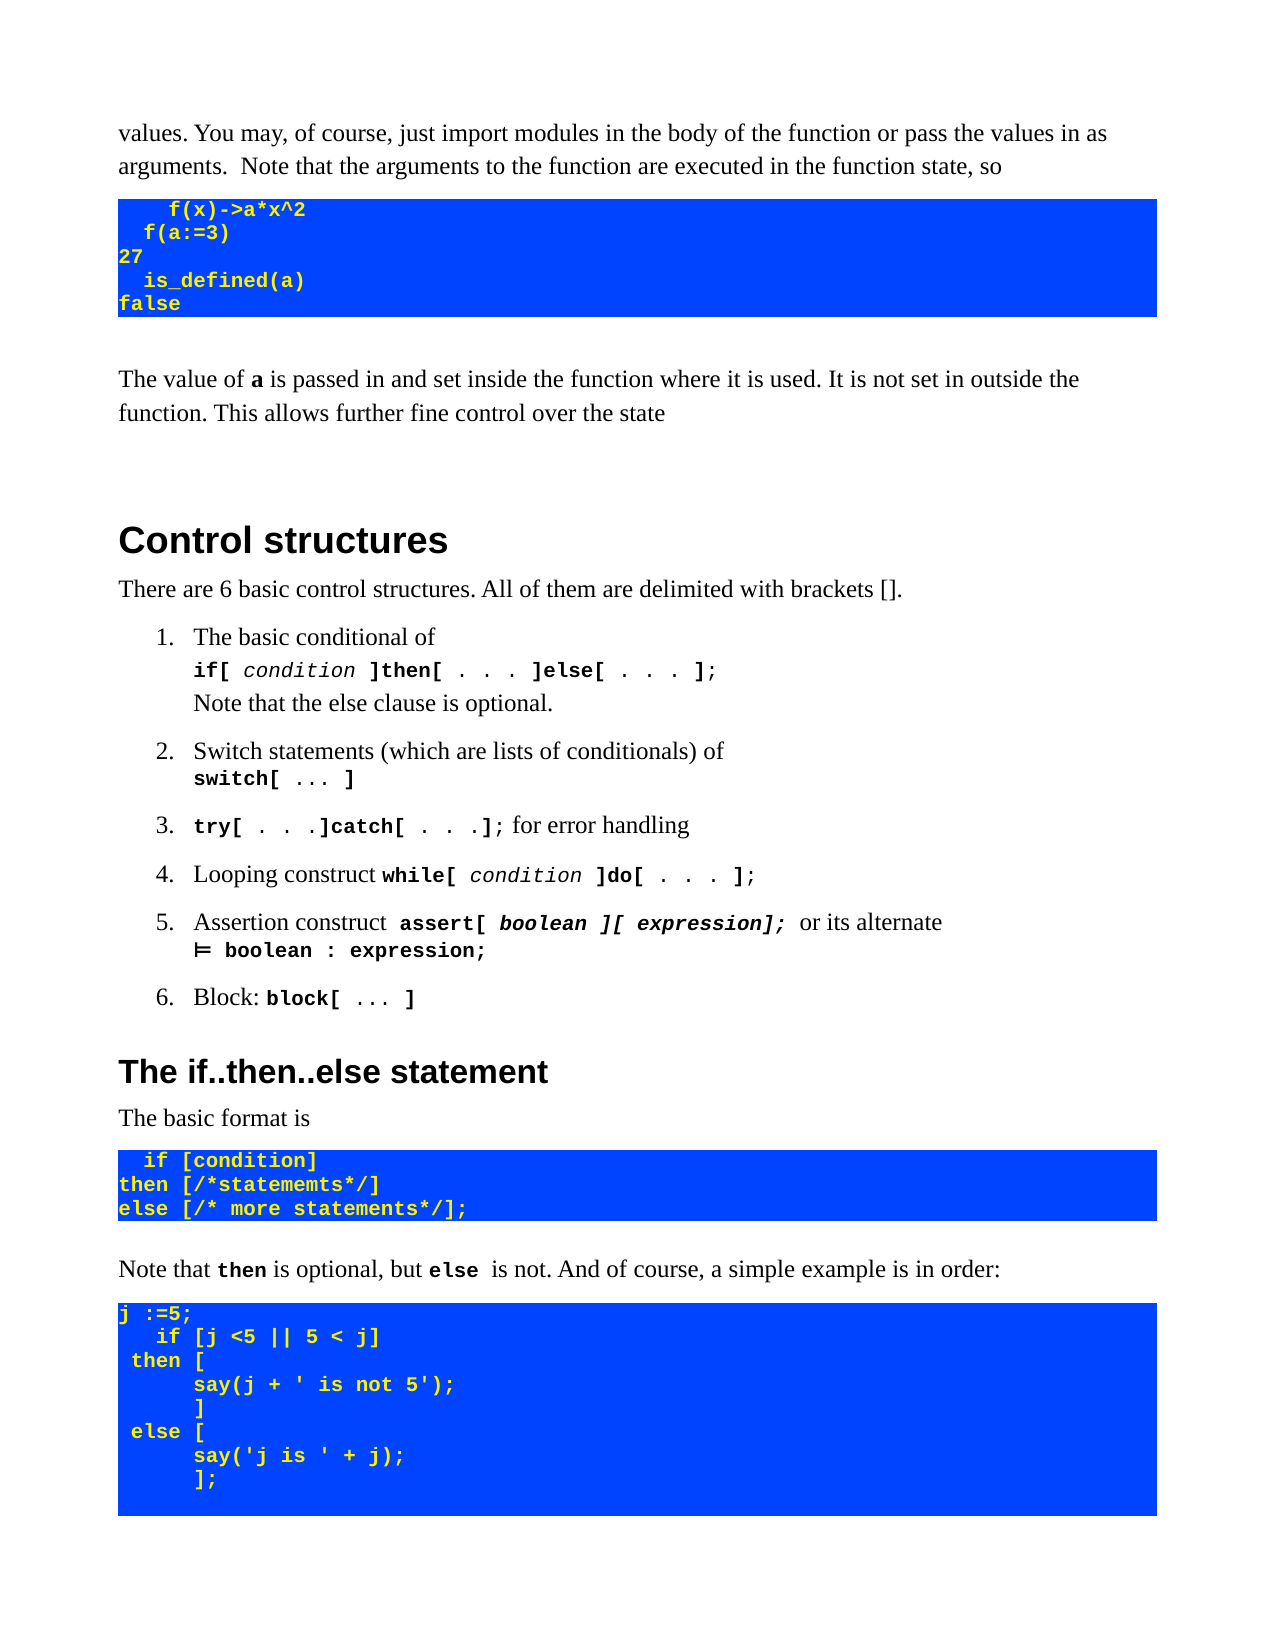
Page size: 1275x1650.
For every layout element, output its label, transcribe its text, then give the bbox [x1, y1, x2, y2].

subtitle Control structures [118, 518, 1157, 561]
text say(j + ' is not 5'); [118, 1374, 1157, 1397]
list Assertion construct assert[ boolean ][ expression]; or its alternate ⊨ boolean : expression; [156, 907, 1157, 964]
text f(a:=3) [118, 222, 1157, 246]
list Block: block[ ... ] [156, 982, 1157, 1012]
text if [condition] [118, 1150, 1157, 1174]
text values. You may, of course, just import modules in the body of the function or pass the values in as arguments. Note that the arguments to the function are executed in the function state, so [118, 118, 1157, 180]
text then [/*statememts*/] [118, 1174, 1157, 1197]
text There are 6 basic control structures. All of them are delimited with brackets []. [118, 574, 1157, 603]
list Switch statements (which are lists of conditionals) of switch[ ... ] [156, 736, 1157, 792]
text Note that then is optional, but else is not. And of course, a simple example is in order: [118, 1221, 1157, 1284]
text if [j <5 || 5 < j] [118, 1326, 1157, 1350]
text then [ [118, 1350, 1157, 1374]
text 27 [118, 246, 1157, 270]
text ]; [118, 1468, 1157, 1492]
text is_defined(a) [118, 270, 1157, 293]
text say('j is ' + j); [118, 1444, 1157, 1468]
list The basic conditional of if[ condition ]then[ . . . ]else[ . . . ]; Note that the else clause is optional. [156, 622, 1157, 717]
text The value of a is passed in and set inside the function where it is used. It is not set in outside the function. This allows further fine control over the state [118, 364, 1157, 426]
text false [118, 293, 1157, 317]
list Looping construct while[ condition ]do[ . . . ]; [156, 859, 1157, 888]
subtitle The if..then..else statement [118, 1051, 1157, 1090]
list try[ . . .]catch[ . . .]; for error handling [156, 810, 1157, 840]
text j :=5; [118, 1303, 1157, 1326]
text else [/* more statements*/]; [118, 1197, 1157, 1221]
text f(x)->a*x^2 [118, 199, 1157, 222]
text The basic format is [118, 1103, 1157, 1131]
text ] [118, 1397, 1157, 1421]
text else [ [118, 1421, 1157, 1444]
